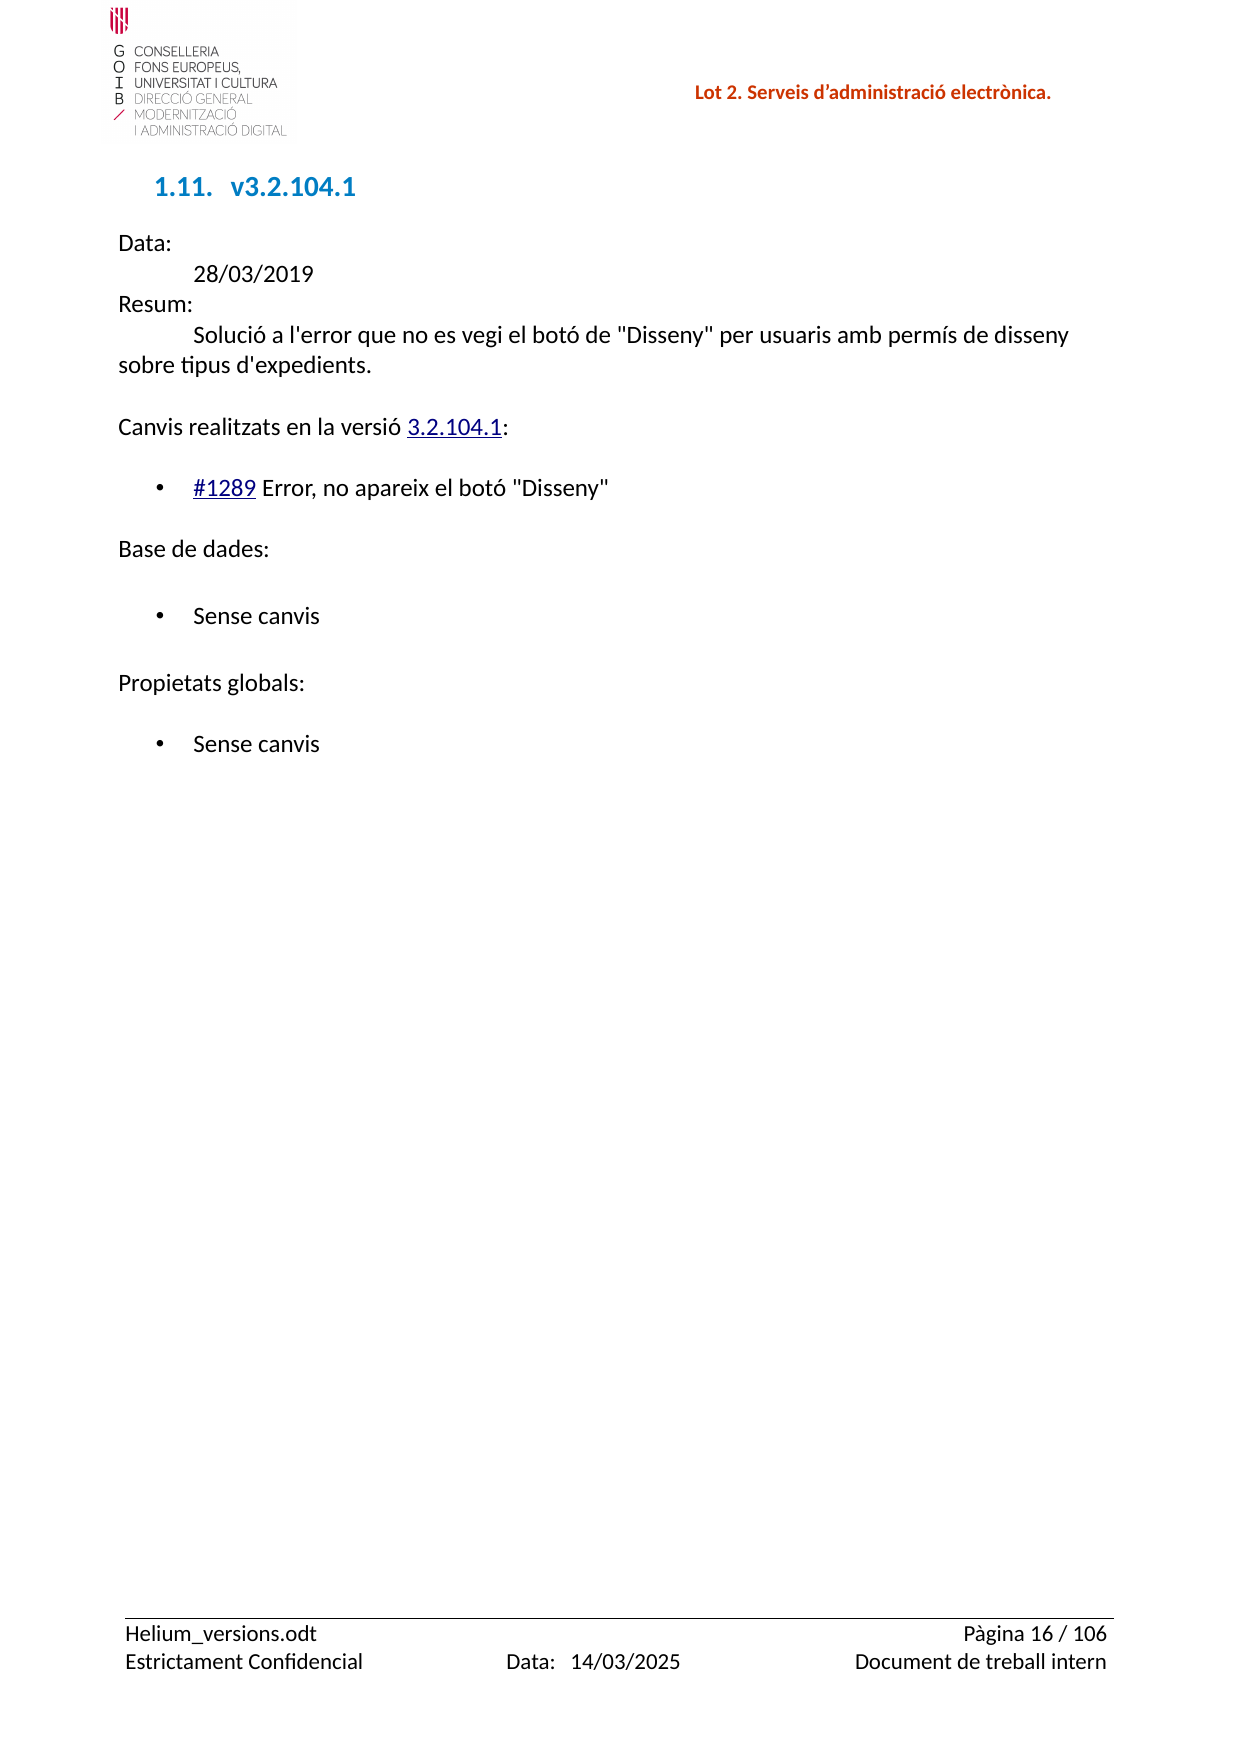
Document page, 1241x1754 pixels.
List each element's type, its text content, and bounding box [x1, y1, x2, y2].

text 28/03/2019 [118, 258, 1122, 289]
text Propietats globals: [118, 667, 1122, 697]
picture [100, 0, 297, 144]
text Resum: [118, 289, 1122, 319]
text Canvis realitzats en la versió 3.2.104.1: [118, 411, 1122, 441]
text Base de dades: [118, 533, 1122, 563]
text Data: [118, 228, 1122, 258]
list Sense canvis [156, 728, 1122, 758]
text Solució a l'error que no es vegi el botó de "Disseny" per usuaris amb permís de disseny sobre tipus d'expedients. [118, 319, 1122, 380]
subtitle v3.2.104.1 [153, 168, 1122, 204]
list Sense canvis [156, 600, 1122, 630]
list #1289 Error, no apareix el botó "Disseny" [156, 472, 1122, 502]
